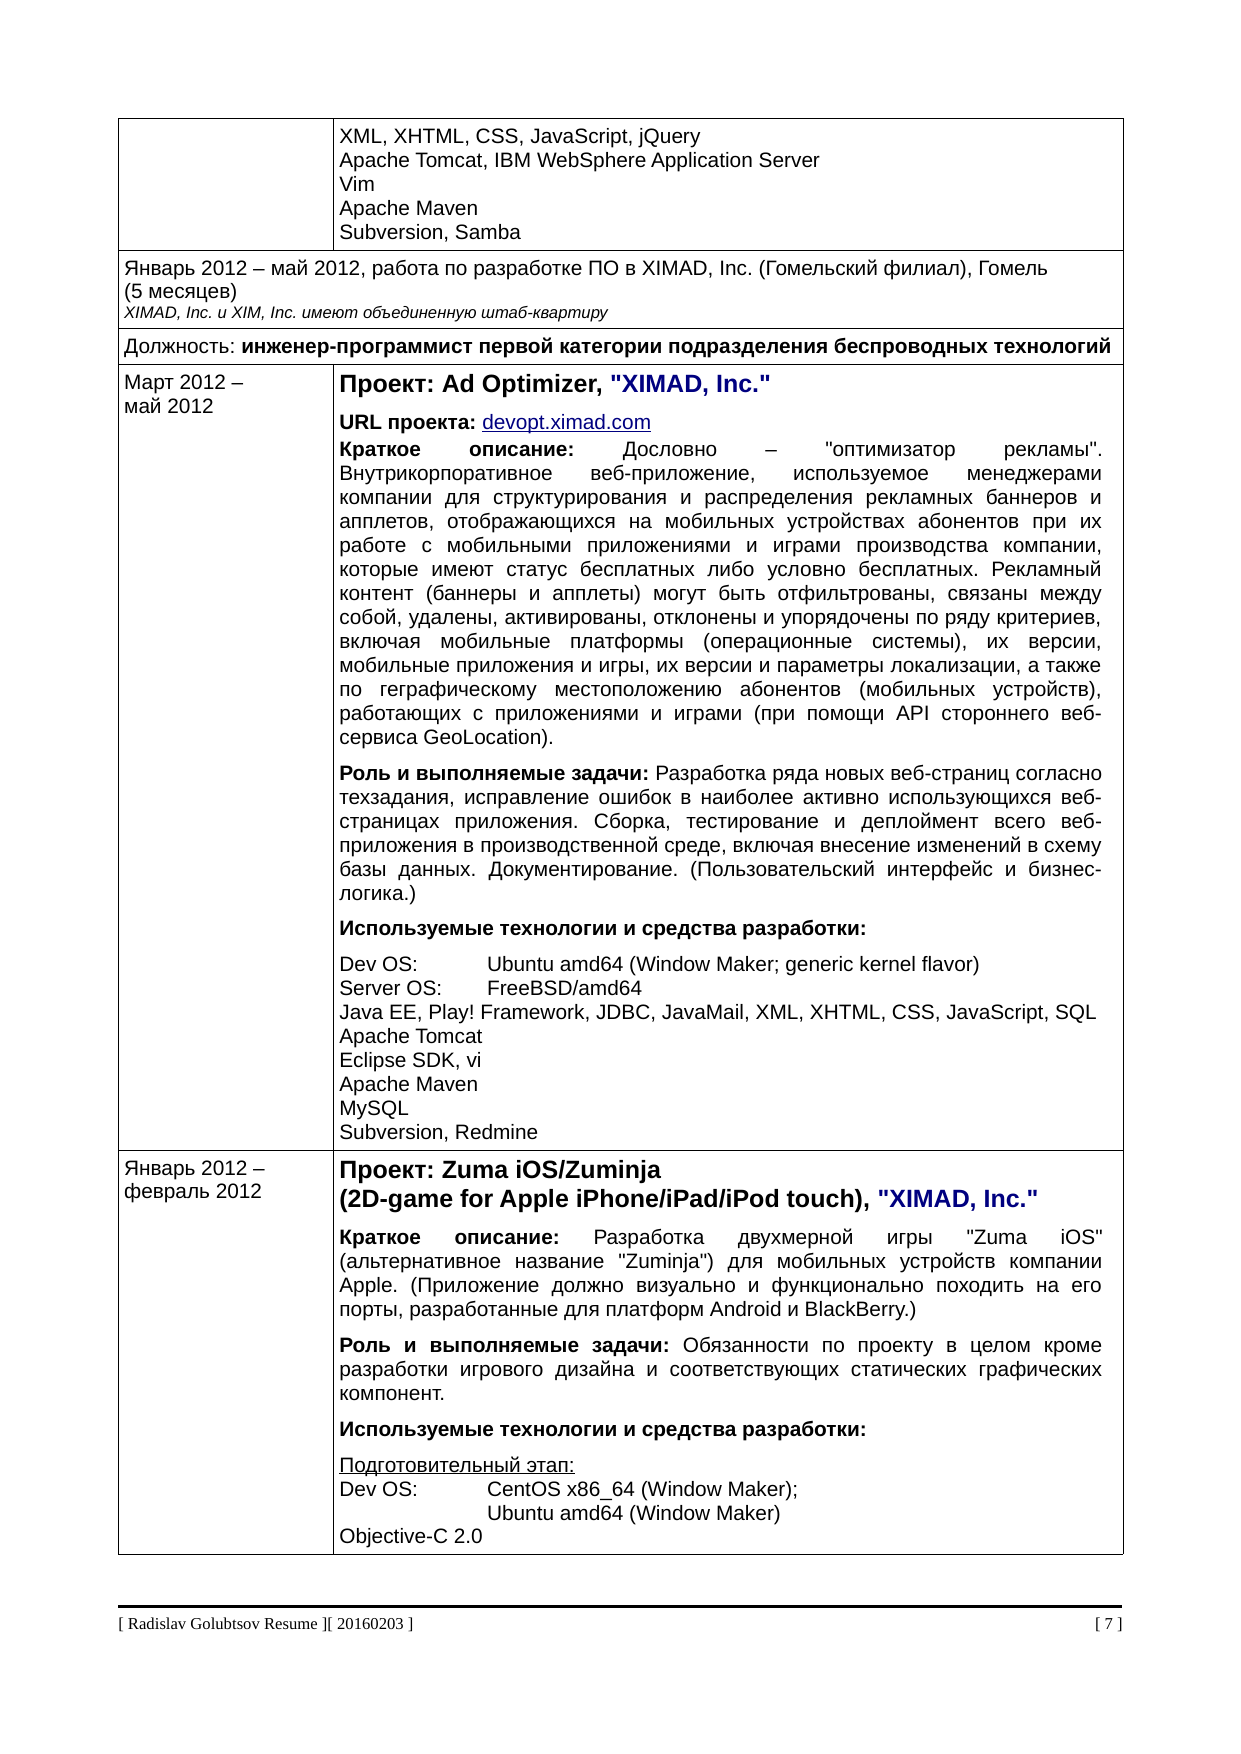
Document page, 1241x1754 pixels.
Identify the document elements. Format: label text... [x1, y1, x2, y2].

table_cell Январь 2012 – февраль 2012 [119, 1151, 333, 1554]
table_cell [119, 119, 333, 249]
table_cell XML, XHTML, CSS, JavaScript, jQuery Apache Tomcat, IBM WebSphere Application Server Vim Apache Maven Subversion, Samba [334, 119, 1123, 249]
table_cell Проект: Zuma iOS/Zuminja (2D-game for Apple iPhone/iPad/iPod touch), "XIMAD, Inc." Краткое описание: Разработка двухмерной игры "Zuma iOS" (альтернативное название "Zuminja") для мобильных устройств компании Apple. (Приложение должно визуально и функционально походить на его порты, разработанные для платформ Android и BlackBerry.) Роль и выполняемые задачи: Обязанности по проекту в целом кроме разработки игрового дизайна и соответствующих статических графических компонент. Используемые технологии и средства разработки: Подготовительный этап: Dev OS: CentOS x86_64 (Window Maker); Ubuntu amd64 (Window Maker) Objective-C 2.0 [334, 1151, 1123, 1554]
table_cell Март 2012 – май 2012 [119, 365, 333, 1149]
table_cell Январь 2012 – май 2012, работа по разработке ПО в XIMAD, Inc. (Гомельский филиал), Гомель (5 месяцев) XIMAD, Inc. и XIM, Inc. имеют объединенную штаб-квартиру [119, 251, 1123, 328]
table_cell Проект: Ad Optimizer, "XIMAD, Inc." URL проекта: devopt.ximad.com Краткое описание: Дословно – "оптимизатор рекламы". Внутрикорпоративное веб-приложение, используемое менеджерами компании для структурирования и распределения рекламных баннеров и апплетов, отображающихся на мобильных устройствах абонентов при их работе с мобильными приложениями и играми производства компании, которые имеют статус бесплатных либо условно бесплатных. Рекламный контент (баннеры и апплеты) могут быть отфильтрованы, связаны между собой, удалены, активированы, отклонены и упорядочены по ряду критериев, включая мобильные платформы (операционные системы), их версии, мобильные приложения и игры, их версии и параметры локализации, а также по геграфическому местоположению абонентов (мобильных устройств), работающих с приложениями и играми (при помощи API стороннего веб-сервиса GeoLocation). Роль и выполняемые задачи: Разработка ряда новых веб-страниц согласно техзадания, исправление ошибок в наиболее активно использующихся веб-страницах приложения. Сборка, тестирование и деплоймент всего веб-приложения в производственной среде, включая внесение изменений в схему базы данных. Документирование. (Пользовательский интерфейс и бизнес-логика.) Используемые технологии и средства разработки: Dev OS: Ubuntu amd64 (Window Maker; generic kernel flavor) Server OS: FreeBSD/amd64 Java EE, Play! Framework, JDBC, JavaMail, XML, XHTML, CSS, JavaScript, SQL Apache Tomcat Eclipse SDK, vi Apache Maven MySQL Subversion, Redmine [334, 365, 1123, 1149]
table_cell Должность: инженер-программист первой категории подразделения беспроводных технологий [119, 329, 1123, 364]
